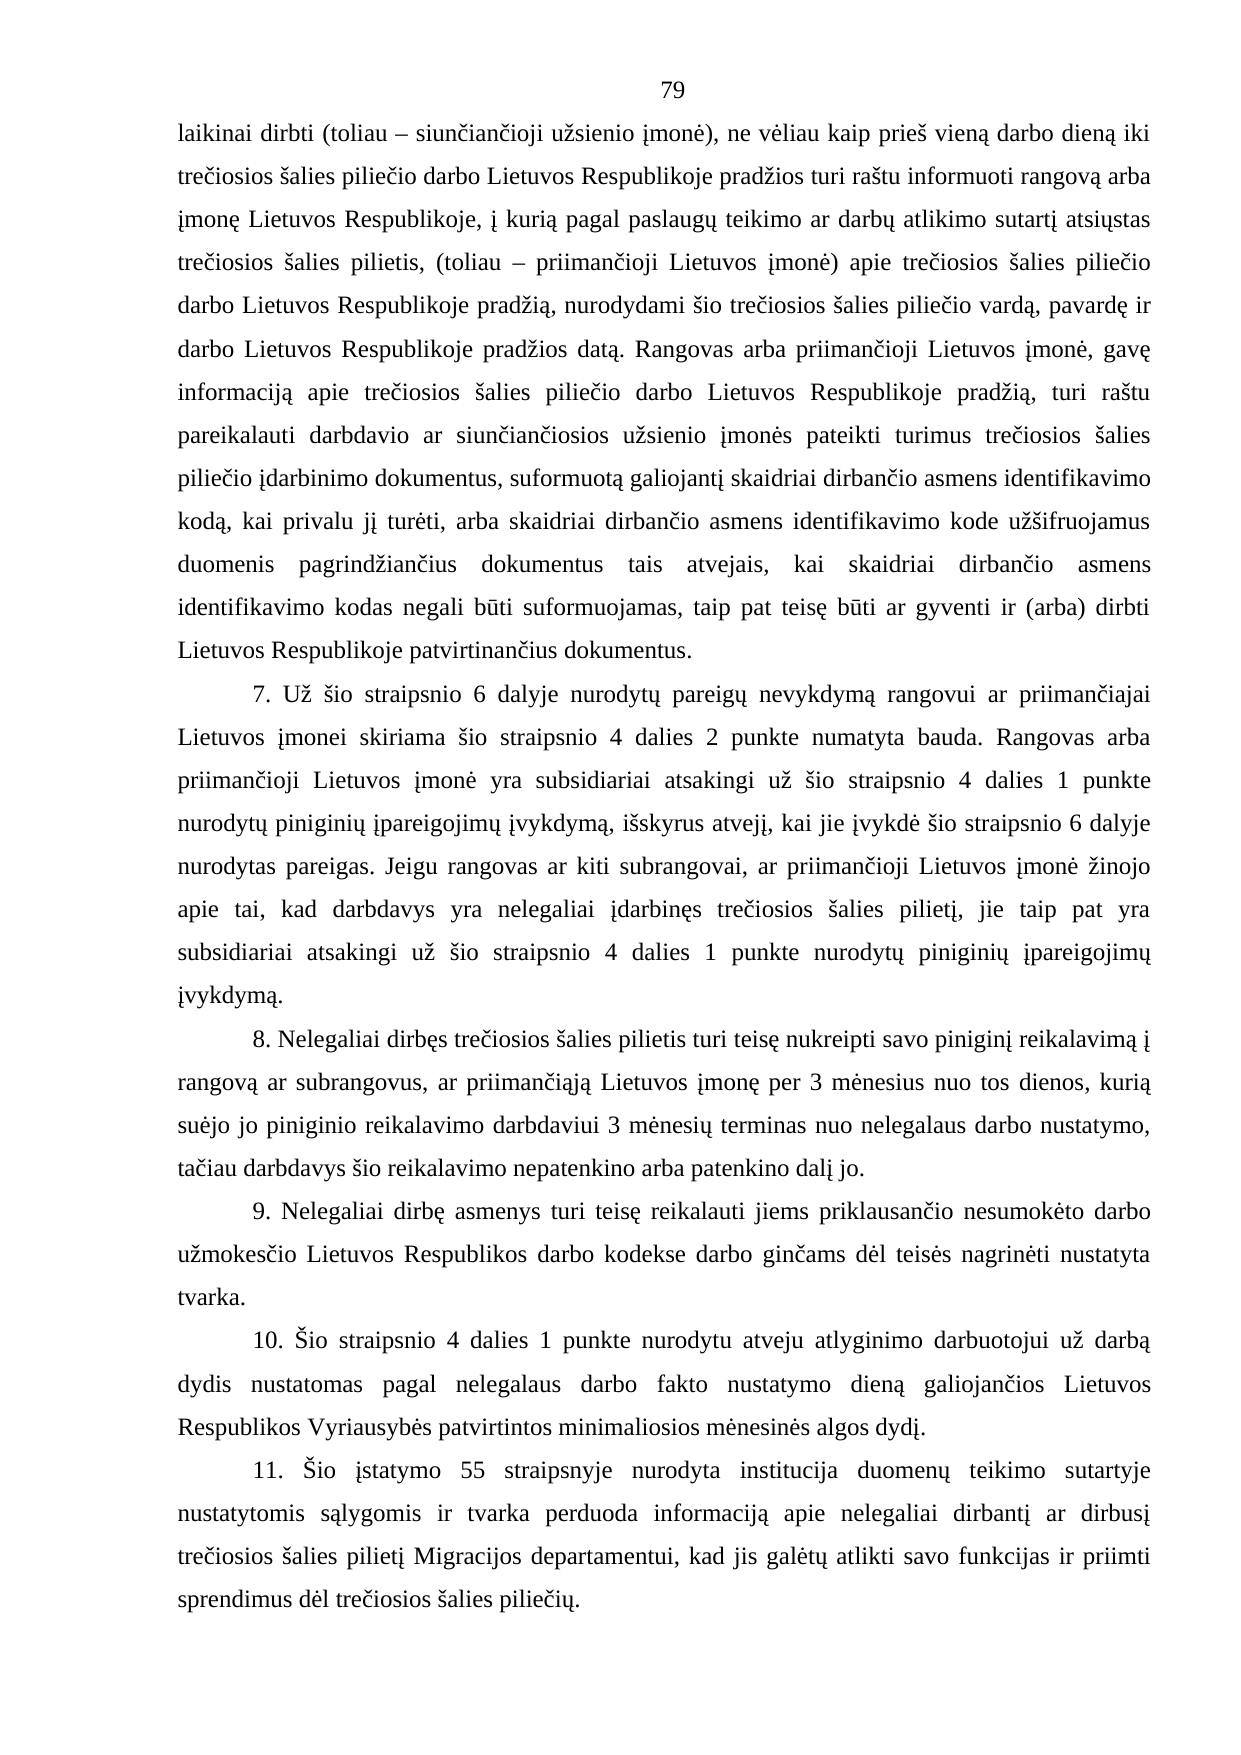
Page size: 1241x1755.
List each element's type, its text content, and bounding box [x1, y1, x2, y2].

text 7. Už šio straipsnio 6 dalyje nurodytų pareigų nevykdymą rangovui ar priimančiajai Lietuvos įmonei skiriama šio straipsnio 4 dalies 2 punkte numatyta bauda. Rangovas arba priimančioji Lietuvos įmonė yra subsidiariai atsakingi už šio straipsnio 4 dalies 1 punkte nurodytų piniginių įpareigojimų įvykdymą, išskyrus atvejį, kai jie įvykdė šio straipsnio 6 dalyje nurodytas pareigas. Jeigu rangovas ar kiti subrangovai, ar priimančioji Lietuvos įmonė žinojo apie tai, kad darbdavys yra nelegaliai įdarbinęs trečiosios šalies pilietį, jie taip pat yra subsidiariai atsakingi už šio straipsnio 4 dalies 1 punkte nurodytų piniginių įpareigojimų įvykdymą. [177, 679, 1152, 1009]
text 11. Šio įstatymo 55 straipsnyje nurodyta institucija duomenų teikimo sutartyje nustatytomis sąlygomis ir tvarka perduoda informaciją apie nelegaliai dirbantį ar dirbusį trečiosios šalies pilietį Migracijos departamentui, kad jis galėtų atlikti savo funkcijas ir priimti sprendimus dėl trečiosios šalies piliečių. [177, 1455, 1152, 1613]
text 10. Šio straipsnio 4 dalies 1 punkte nurodytu atveju atlyginimo darbuotojui už darbą dydis nustatomas pagal nelegalaus darbo fakto nustatymo dieną galiojančios Lietuvos Respublikos Vyriausybės patvirtintos minimaliosios mėnesinės algos dydį. [177, 1326, 1152, 1441]
text laikinai dirbti (toliau – siunčiančioji užsienio įmonė), ne vėliau kaip prieš vieną darbo dieną iki trečiosios šalies piliečio darbo Lietuvos Respublikoje pradžios turi raštu informuoti rangovą arba įmonę Lietuvos Respublikoje, į kurią pagal paslaugų teikimo ar darbų atlikimo sutartį atsiųstas trečiosios šalies pilietis, (toliau – priimančioji Lietuvos įmonė) apie trečiosios šalies piliečio darbo Lietuvos Respublikoje pradžią, nurodydami šio trečiosios šalies piliečio vardą, pavardę ir darbo Lietuvos Respublikoje pradžios datą. Rangovas arba priimančioji Lietuvos įmonė, gavę informaciją apie trečiosios šalies piliečio darbo Lietuvos Respublikoje pradžią, turi raštu pareikalauti darbdavio ar siunčiančiosios užsienio įmonės pateikti turimus trečiosios šalies piliečio įdarbinimo dokumentus, suformuotą galiojantį skaidriai dirbančio asmens identifikavimo kodą, kai privalu jį turėti, arba skaidriai dirbančio asmens identifikavimo kode užšifruojamus duomenis pagrindžiančius dokumentus tais atvejais, kai skaidriai dirbančio asmens identifikavimo kodas negali būti suformuojamas, taip pat teisę būti ar gyventi ir (arba) dirbti Lietuvos Respublikoje patvirtinančius dokumentus. [177, 118, 1152, 664]
text 8. Nelegaliai dirbęs trečiosios šalies pilietis turi teisę nukreipti savo piniginį reikalavimą į rangovą ar subrangovus, ar priimančiąją Lietuvos įmonę per 3 mėnesius nuo tos dienos, kurią suėjo jo piniginio reikalavimo darbdaviui 3 mėnesių terminas nuo nelegalaus darbo nustatymo, tačiau darbdavys šio reikalavimo nepatenkino arba patenkino dalį jo. [177, 1024, 1152, 1182]
text 9. Nelegaliai dirbę asmenys turi teisę reikalauti jiems priklausančio nesumokėto darbo užmokesčio Lietuvos Respublikos darbo kodekse darbo ginčams dėl teisės nagrinėti nustatyta tvarka. [177, 1196, 1152, 1311]
